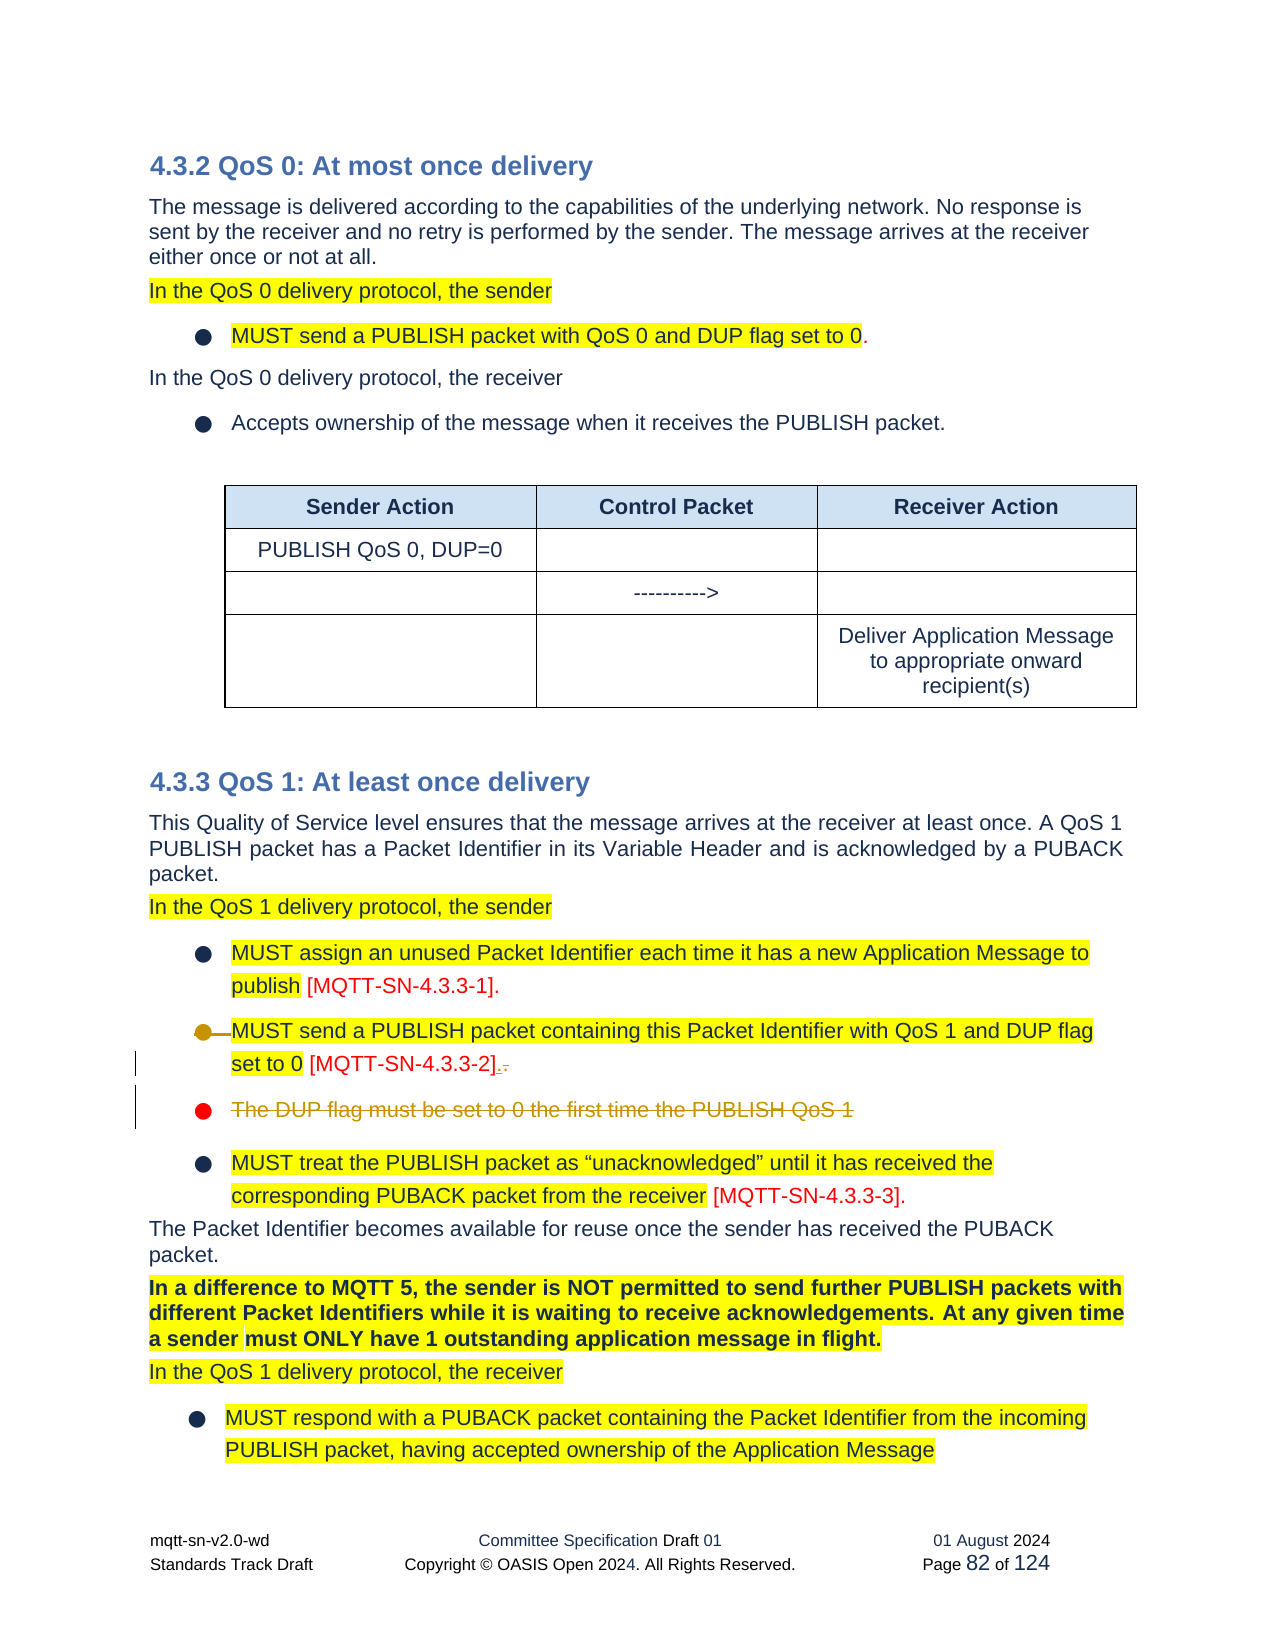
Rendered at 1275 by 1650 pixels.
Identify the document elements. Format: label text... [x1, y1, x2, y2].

text In the QoS 0 delivery protocol, the receiver [148, 364, 1124, 390]
list MUST respond with a PUBACK packet containing the Packet Identifier from the incoming PUBLISH packet, having accepted ownership of the Application Message [187, 1392, 1124, 1463]
table_cell [226, 572, 536, 613]
text The Packet Identifier becomes available for reuse once the sender has received the PUBACK packet. [148, 1216, 1124, 1267]
subtitle 4.3.3 QoS 1: At least once delivery [150, 766, 1124, 798]
text This Quality of Service level ensures that the message arrives at the receiver at least once. A QoS 1 PUBLISH packet has a Packet Identifier in its Variable Header and is acknowledged by a PUBACK packet. [148, 810, 1124, 886]
list MUST send a PUBLISH packet containing this Packet Identifier with QoS 1 and DUP flag set to 0 [MQTT-SN-4.3.3-2]. [194, 1006, 1124, 1076]
list MUST send a PUBLISH packet with QoS 0 and DUP flag set to 0. [194, 311, 1124, 356]
table_cell Deliver Application Message to appropriate onward recipient(s) [818, 615, 1136, 707]
table_header Sender Action [226, 486, 536, 528]
table_header Receiver Action [818, 486, 1136, 528]
table_header Control Packet [537, 486, 817, 528]
table_cell [818, 529, 1136, 571]
list Accepts ownership of the message when it receives the PUBLISH packet. [194, 398, 1124, 443]
table_cell [537, 529, 817, 571]
table_cell PUBLISH QoS 0, DUP=0 [226, 529, 536, 571]
text In a difference to MQTT 5, the sender is NOT permitted to send further PUBLISH packets with different Packet Identifiers while it is waiting to receive acknowledgements. At any given time a sender must ONLY have 1 outstanding application message in flight. [148, 1275, 1124, 1351]
text In the QoS 1 delivery protocol, the sender [148, 894, 1124, 919]
table_cell ----------> [537, 572, 817, 613]
text In the QoS 0 delivery protocol, the sender [148, 278, 1124, 303]
list MUST assign an unused Packet Identifier each time it has a new Application Message to publish [MQTT-SN-4.3.3-1]. [194, 928, 1124, 998]
text The message is delivered according to the capabilities of the underlying network. No response is sent by the receiver and no retry is performed by the sender. The message arrives at the receiver either once or not at all. [148, 194, 1124, 269]
subtitle 4.3.2 QoS 0: At most once delivery [150, 150, 1124, 181]
table_cell [818, 572, 1136, 613]
table_cell [537, 615, 817, 707]
text In the QoS 1 delivery protocol, the receiver [148, 1359, 1124, 1384]
table_cell [226, 615, 536, 707]
list MUST treat the PUBLISH packet as “unacknowledged” until it has received the corresponding PUBACK packet from the receiver [MQTT-SN-4.3.3-3]. [194, 1138, 1124, 1208]
